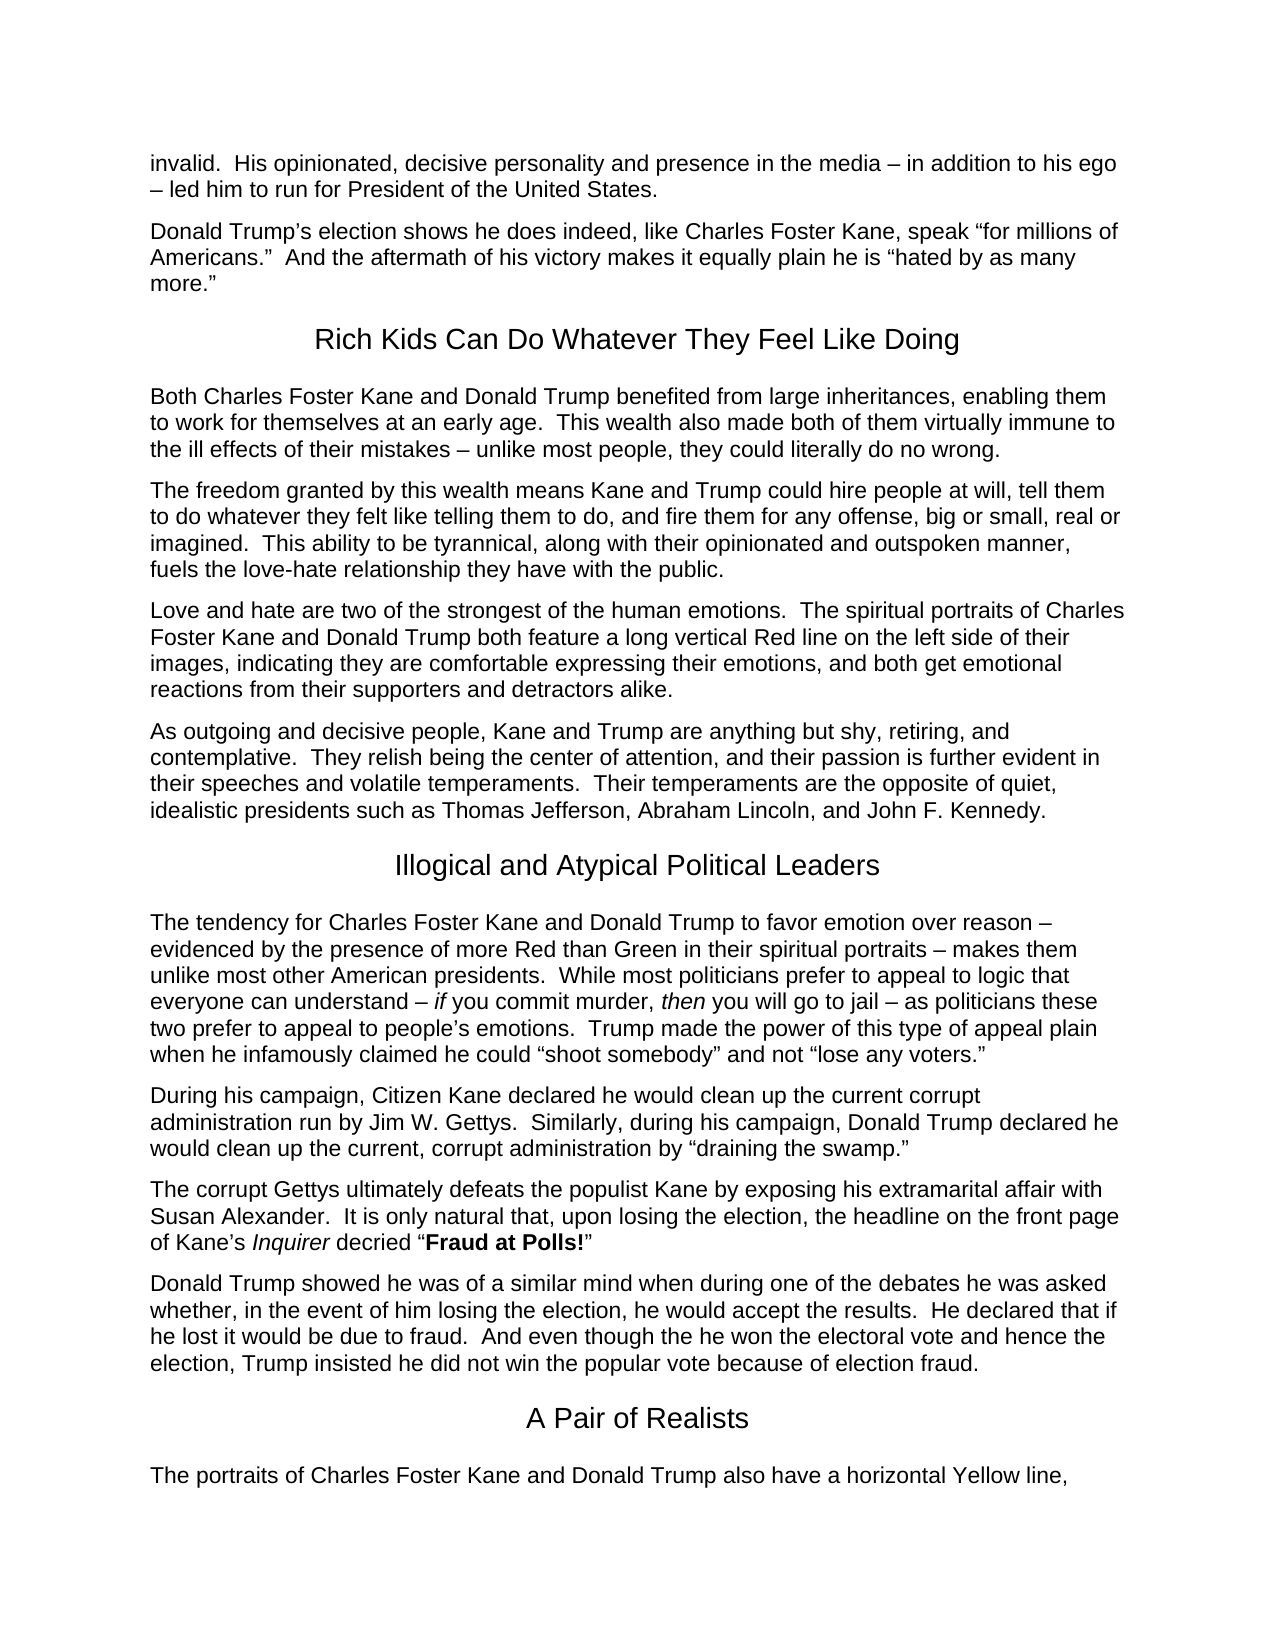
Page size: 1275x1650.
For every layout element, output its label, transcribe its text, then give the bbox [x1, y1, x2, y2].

text As outgoing and decisive people, Kane and Trump are anything but shy, retiring, and contemplative. They relish being the center of attention, and their passion is further evident in their speeches and volatile temperaments. Their temperaments are the opposite of quiet, idealistic presidents such as Thomas Jefferson, Abraham Lincoln, and John F. Kennedy. [150, 718, 1125, 823]
subtitle A Pair of Realists [150, 1401, 1125, 1434]
text Both Charles Foster Kane and Donald Trump benefited from large inheritances, enabling them to work for themselves at an early age. This wealth also made both of them virtually immune to the ill effects of their mistakes – unlike most people, they could literally do no wrong. [150, 383, 1125, 462]
text Donald Trump’s election shows he does indeed, like Charles Foster Kane, speak “for millions of Americans.” And the aftermath of his victory makes it equally plain he is “hated by as many more.” [150, 218, 1125, 297]
text During his campaign, Citizen Kane declared he would clean up the current corrupt administration run by Jim W. Gettys. Similarly, during his campaign, Donald Trump declared he would clean up the current, corrupt administration by “draining the swamp.” [150, 1082, 1125, 1161]
subtitle Illogical and Atypical Political Leaders [150, 848, 1125, 882]
subtitle Rich Kids Can Do Whatever They Feel Like Doing [150, 322, 1125, 355]
text Love and hate are two of the strongest of the human emotions. The spiritual portraits of Charles Foster Kane and Donald Trump both feature a long vertical Red line on the left side of their images, indicating they are comfortable expressing their emotions, and both get emotional reactions from their supporters and detractors alike. [150, 597, 1125, 703]
text The tendency for Charles Foster Kane and Donald Trump to favor emotion over reason – evidenced by the presence of more Red than Green in their spiritual portraits – makes them unlike most other American presidents. While most politicians prefer to appeal to logic that everyone can understand – if you commit murder, then you will go to jail – as politicians these two prefer to appeal to people’s emotions. Trump made the power of this type of appeal plain when he infamously claimed he could “shoot somebody” and not “lose any voters.” [150, 909, 1125, 1067]
text The portraits of Charles Foster Kane and Donald Trump also have a horizontal Yellow line, [150, 1462, 1125, 1488]
text The corrupt Gettys ultimately defeats the populist Kane by exposing his extramarital affair with Susan Alexander. It is only natural that, upon losing the election, the headline on the front page of Kane’s Inquirer decried “Fraud at Polls!” [150, 1176, 1125, 1255]
text The freedom granted by this wealth means Kane and Trump could hire people at will, tell them to do whatever they felt like telling them to do, and fire them for any offense, big or small, real or imagined. This ability to be tyrannical, along with their opinionated and outspoken manner, fuels the love-hate relationship they have with the public. [150, 477, 1125, 582]
text invalid. His opinionated, decisive personality and presence in the media – in addition to his ego – led him to run for President of the United States. [150, 150, 1125, 203]
text Donald Trump showed he was of a similar mind when during one of the debates he was asked whether, in the event of him losing the election, he would accept the results. He declared that if he lost it would be due to fraud. And even though the he won the electoral vote and hence the election, Trump insisted he did not win the popular vote because of election fraud. [150, 1270, 1125, 1376]
